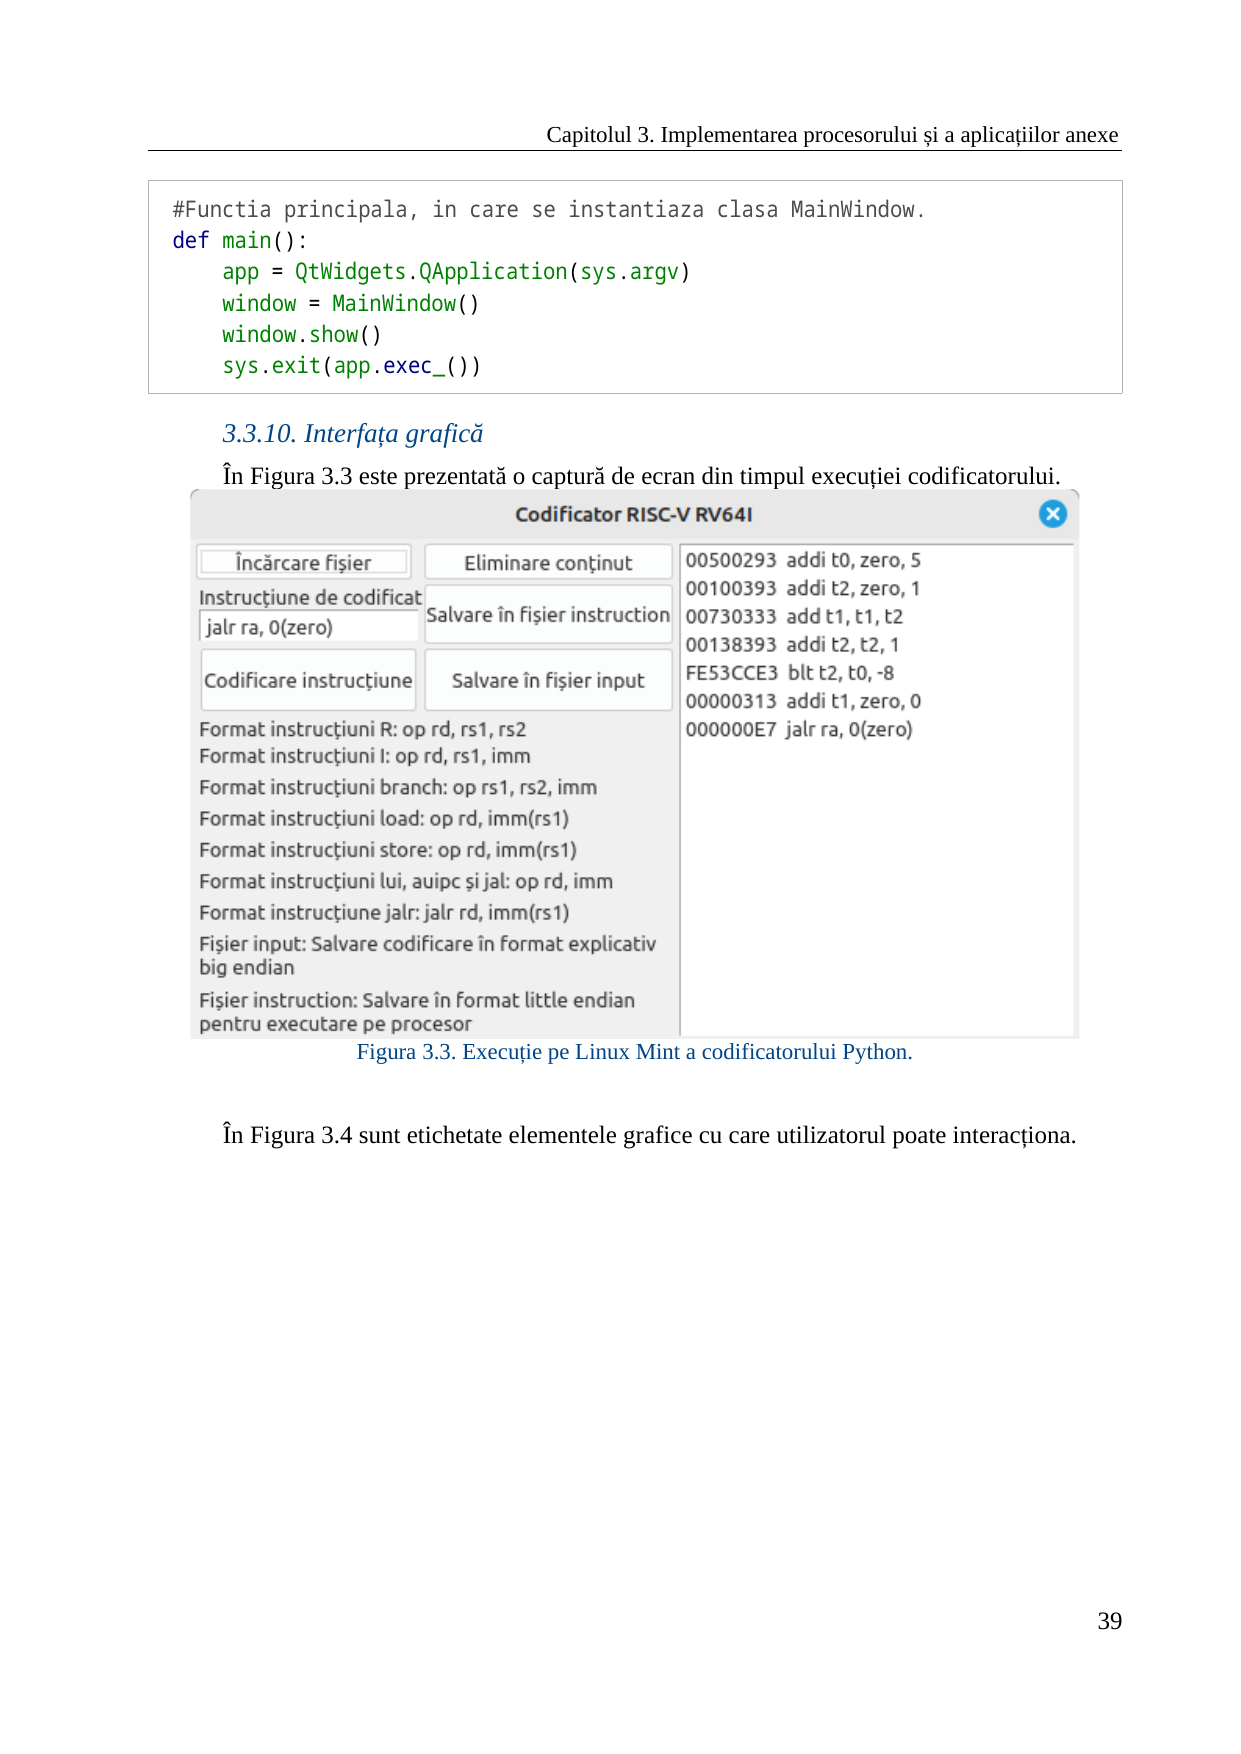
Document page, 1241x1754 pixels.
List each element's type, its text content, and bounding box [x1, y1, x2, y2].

text În Figura 3.4 sunt etichetate elementele grafice cu care utilizatorul poate interacționa. [148, 1120, 1122, 1148]
text def main(): [149, 211, 1122, 243]
text app = QtWidgets.QApplication(sys.argv) [149, 243, 1122, 274]
text Figura 3.3. Execuție pe Linux Mint a codificatorului Python. [190, 1039, 1079, 1064]
picture [190, 489, 1080, 1039]
text sys.exit(app.exec_()) [149, 336, 1122, 393]
text În Figura 3.3 este prezentată o captură de ecran din timpul execuției codificatorului. [148, 461, 1122, 490]
subtitle Interfața grafică [223, 417, 1122, 449]
text #Functia principala, in care se instantiaza clasa MainWindow. [149, 181, 1122, 211]
text window = MainWindow() [149, 274, 1122, 305]
text window.show() [149, 305, 1122, 336]
